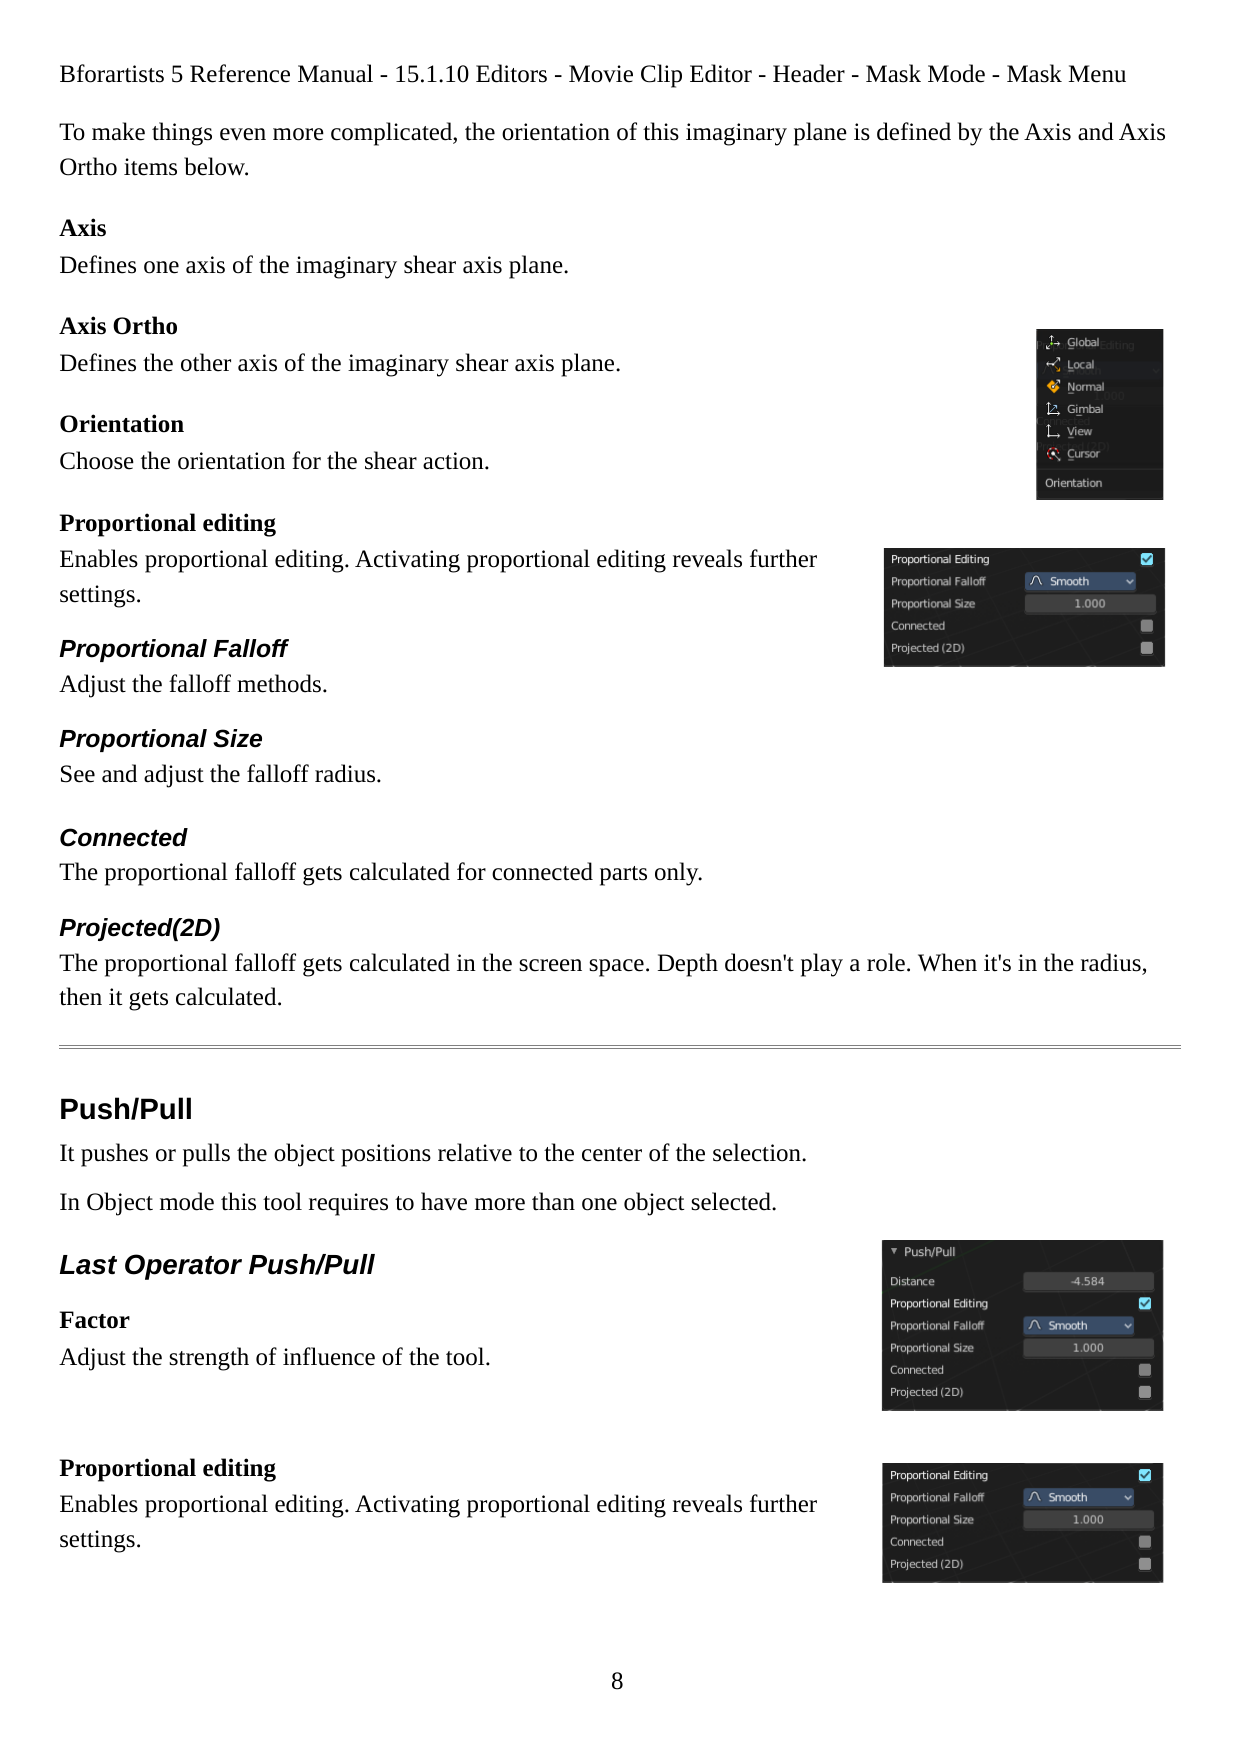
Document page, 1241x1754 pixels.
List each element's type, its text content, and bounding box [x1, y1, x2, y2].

text The proportional falloff gets calculated for connected parts only. [59, 857, 1181, 886]
subtitle [1166, 634, 1181, 663]
subtitle Axis [59, 213, 1181, 242]
subtitle Orientation [59, 409, 1036, 438]
subtitle Projected(2D) [59, 913, 1181, 941]
text In Object mode this tool requires to have more than one object selected. [59, 1187, 1181, 1216]
subtitle [1164, 1306, 1181, 1334]
picture [882, 1463, 1164, 1583]
text It pushes or pulls the object positions relative to the center of the selection. [59, 1138, 1181, 1167]
text Defines the other axis of the imaginary shear axis plane. [59, 348, 1036, 377]
subtitle Push/Pull [59, 1092, 1181, 1126]
text Enables proportional editing. Activating proportional editing reveals further settings. [59, 544, 1181, 607]
text Adjust the strength of influence of the tool. [59, 1342, 881, 1371]
text Choose the orientation for the shear action. [59, 446, 1036, 475]
subtitle [1164, 1249, 1181, 1281]
text To make things even more complicated, the orientation of this imaginary plane is defined by the Axis and Axis Ortho items below. [59, 117, 1181, 181]
text See and adjust the falloff radius. [59, 759, 1181, 788]
picture [1036, 329, 1164, 500]
subtitle Factor [59, 1306, 881, 1334]
text Defines one axis of the imaginary shear axis plane. [59, 250, 1181, 279]
subtitle Proportional editing [59, 1453, 1181, 1482]
subtitle Axis Ortho [59, 311, 1181, 340]
subtitle Connected [59, 823, 1181, 851]
subtitle Proportional Size [59, 724, 1181, 753]
subtitle Proportional editing [59, 508, 1181, 536]
text The proportional falloff gets calculated in the screen space. Depth doesn't play a role. When it's in the radius, then it gets calculated. [59, 948, 1181, 1011]
text Adjust the falloff methods. [59, 669, 1181, 698]
subtitle [1164, 409, 1181, 438]
subtitle Proportional Falloff [59, 634, 883, 663]
subtitle Last Operator Push/Pull [59, 1249, 881, 1281]
picture [883, 548, 1166, 667]
picture [881, 1240, 1164, 1411]
text Enables proportional editing. Activating proportional editing reveals further settings. [59, 1489, 882, 1553]
